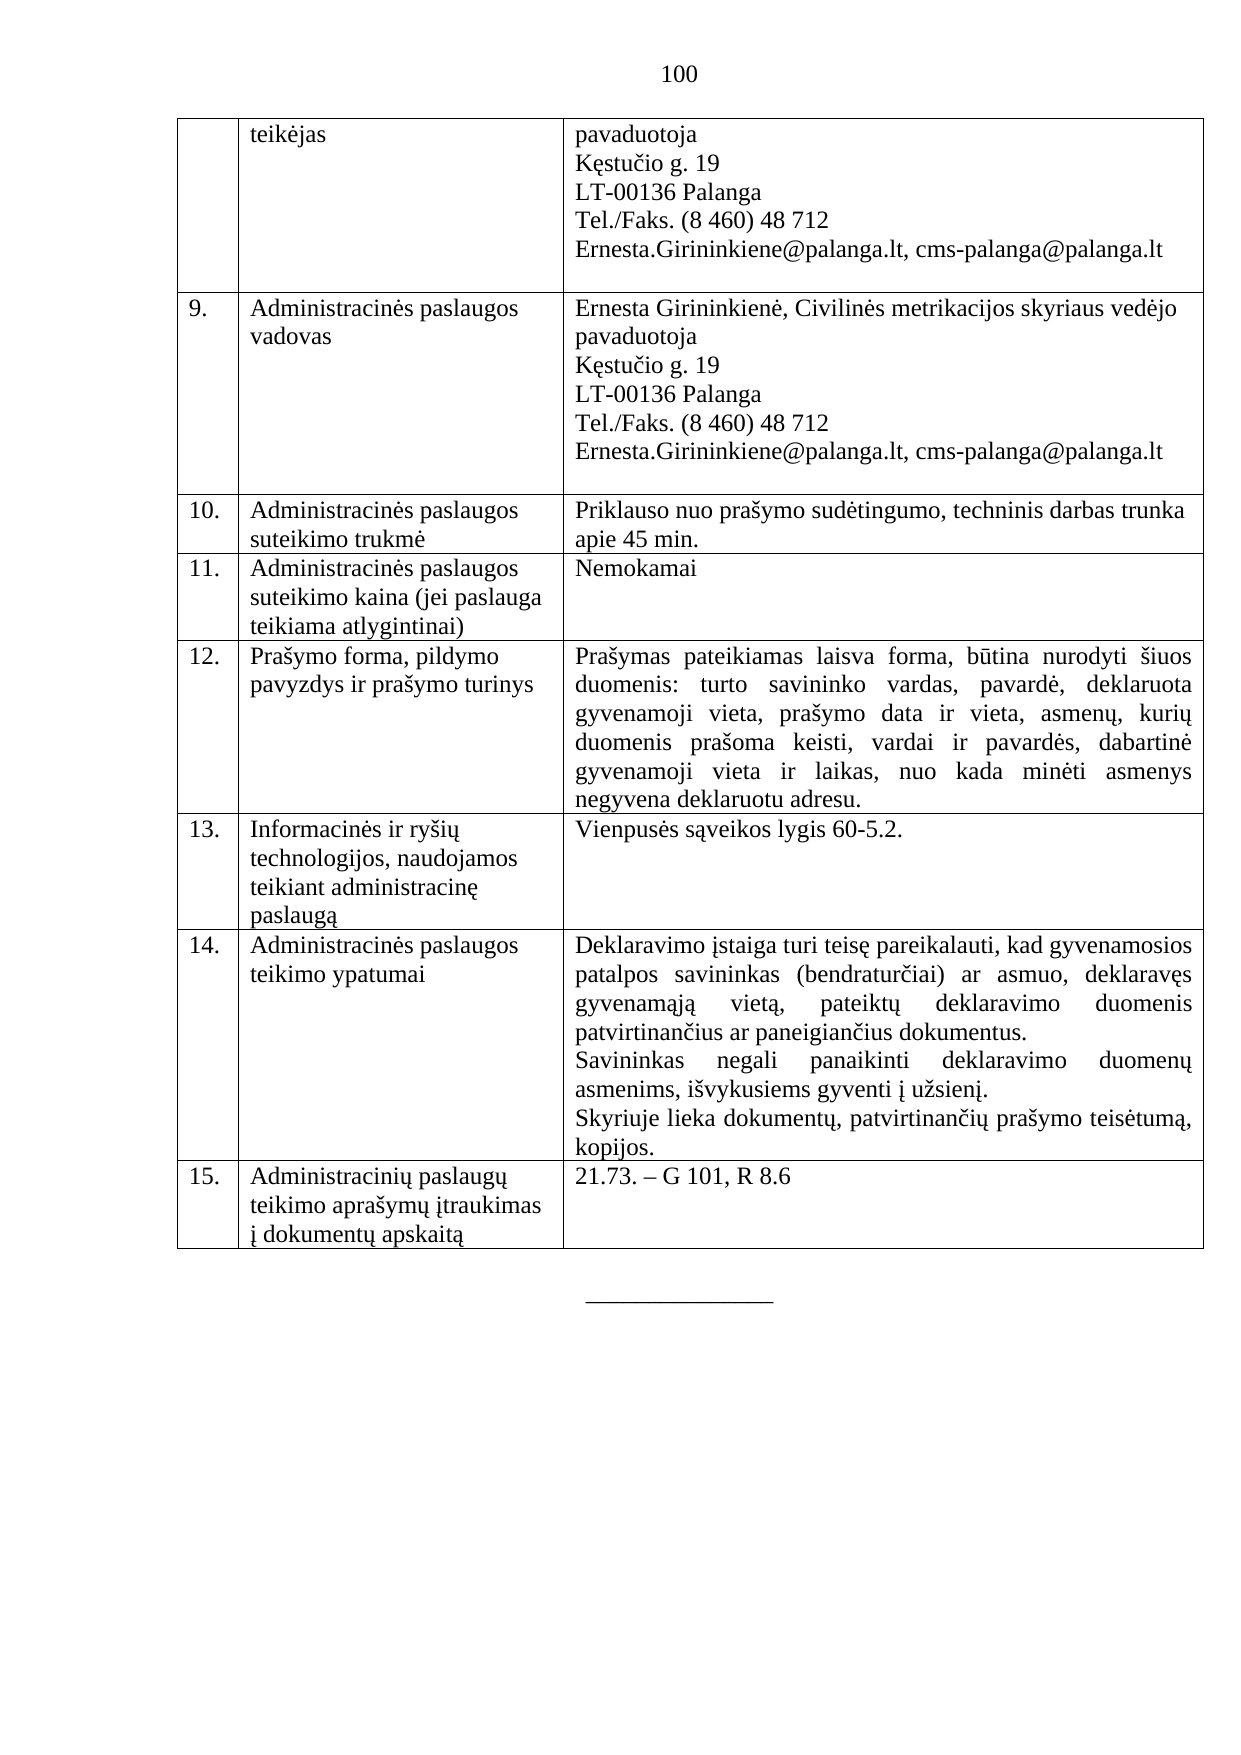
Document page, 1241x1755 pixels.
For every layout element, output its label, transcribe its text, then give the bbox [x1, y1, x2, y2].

table_cell 15. [178, 1161, 238, 1248]
table_cell 10. [178, 495, 238, 552]
table_cell [178, 119, 238, 292]
table_cell Informacinės ir ryšių technologijos, naudojamos teikiant administracinę paslaugą [239, 814, 563, 929]
table_cell 13. [178, 814, 238, 929]
table_cell Prašymo forma, pildymo pavyzdys ir prašymo turinys [239, 641, 563, 813]
text _______________ [177, 1277, 1181, 1306]
table_cell Administracinių paslaugų teikimo aprašymų įtraukimas į dokumentų apskaitą [239, 1161, 563, 1248]
table_cell pavaduotoja Kęstučio g. 19 LT-00136 Palanga Tel./Faks. (8 460) 48 712 Ernesta.Girininkiene@palanga.lt, cms-palanga@palanga.lt [564, 119, 1203, 292]
table_cell Priklauso nuo prašymo sudėtingumo, techninis darbas trunka apie 45 min. [564, 495, 1203, 552]
table_cell Ernesta Girininkienė, Civilinės metrikacijos skyriaus vedėjo pavaduotoja Kęstučio g. 19 LT-00136 Palanga Tel./Faks. (8 460) 48 712 Ernesta.Girininkiene@palanga.lt, cms-palanga@palanga.lt [564, 293, 1203, 494]
table_cell 12. [178, 641, 238, 813]
table_cell Administracinės paslaugos suteikimo kaina (jei paslauga teikiama atlygintinai) [239, 554, 563, 640]
table_cell Vienpusės sąveikos lygis 60-5.2. [564, 814, 1203, 929]
table_cell Administracinės paslaugos suteikimo trukmė [239, 495, 563, 552]
table_cell Deklaravimo įstaiga turi teisę pareikalauti, kad gyvenamosios patalpos savininkas (bendraturčiai) ar asmuo, deklaravęs gyvenamąją vietą, pateiktų deklaravimo duomenis patvirtinančius ar paneigiančius dokumentus. Savininkas negali panaikinti deklaravimo duomenų asmenims, išvykusiems gyventi į užsienį. Skyriuje lieka dokumentų, patvirtinančių prašymo teisėtumą, kopijos. [564, 930, 1203, 1160]
table_cell Administracinės paslaugos vadovas [239, 293, 563, 494]
table_cell Nemokamai [564, 554, 1203, 640]
table_cell Prašymas pateikiamas laisva forma, būtina nurodyti šiuos duomenis: turto savininko vardas, pavardė, deklaruota gyvenamoji vieta, prašymo data ir vieta, asmenų, kurių duomenis prašoma keisti, vardai ir pavardės, dabartinė gyvenamoji vieta ir laikas, nuo kada minėti asmenys negyvena deklaruotu adresu. [564, 641, 1203, 813]
table_cell 14. [178, 930, 238, 1160]
table_cell 11. [178, 554, 238, 640]
table_cell 9. [178, 293, 238, 494]
table_cell 21.73. – G 101, R 8.6 [564, 1161, 1203, 1248]
table_cell teikėjas [239, 119, 563, 292]
table_cell Administracinės paslaugos teikimo ypatumai [239, 930, 563, 1160]
